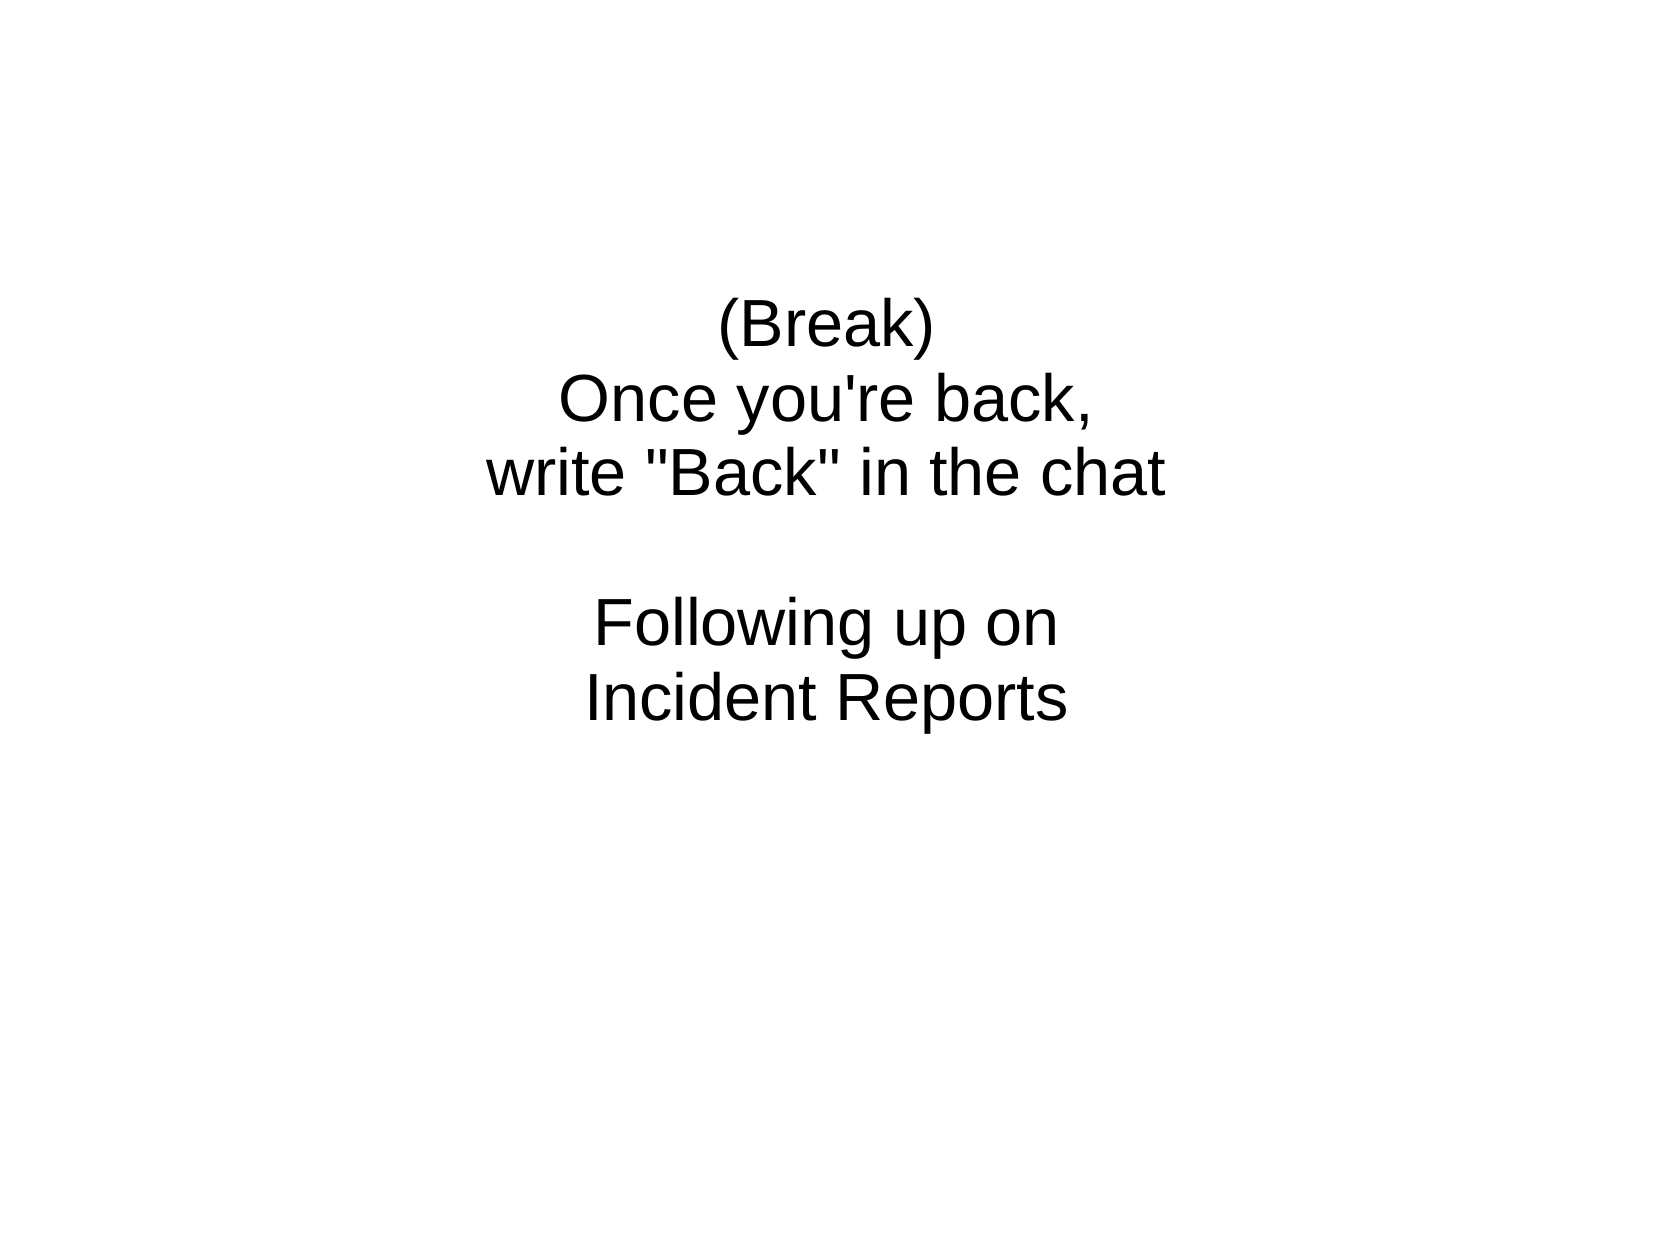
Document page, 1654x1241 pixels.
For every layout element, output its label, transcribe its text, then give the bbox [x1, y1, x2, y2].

subtitle (Break) Once you're back, write "Back" in the chat Following up on Incident Reports [82, 30, 1571, 991]
